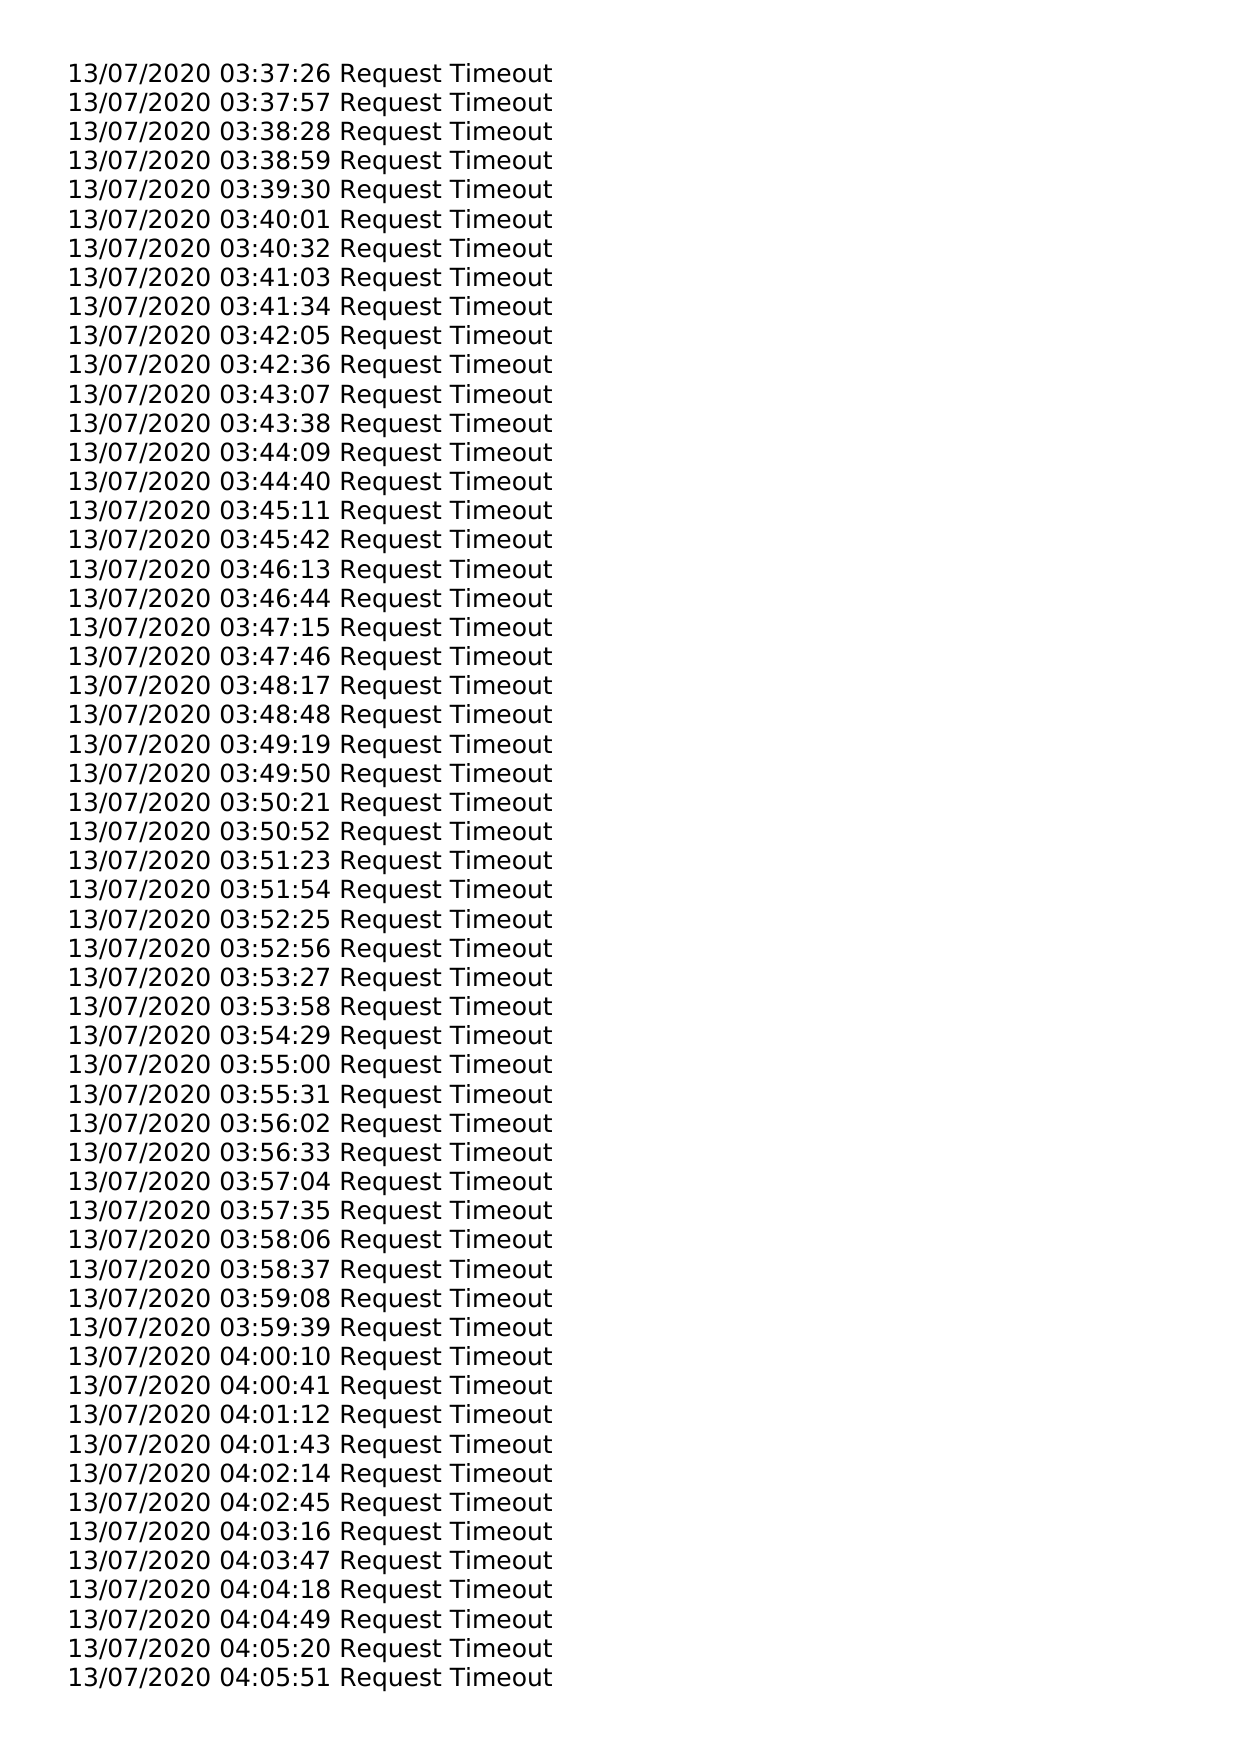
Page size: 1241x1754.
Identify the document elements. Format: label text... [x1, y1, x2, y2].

text 13/07/2020 03:37:26 Request Timeout 13/07/2020 03:37:57 Request Timeout 13/07/2020 03:38:28 Request Timeout 13/07/2020 03:38:59 Request Timeout 13/07/2020 03:39:30 Request Timeout 13/07/2020 03:40:01 Request Timeout 13/07/2020 03:40:32 Request Timeout 13/07/2020 03:41:03 Request Timeout 13/07/2020 03:41:34 Request Timeout 13/07/2020 03:42:05 Request Timeout 13/07/2020 03:42:36 Request Timeout 13/07/2020 03:43:07 Request Timeout 13/07/2020 03:43:38 Request Timeout 13/07/2020 03:44:09 Request Timeout 13/07/2020 03:44:40 Request Timeout 13/07/2020 03:45:11 Request Timeout 13/07/2020 03:45:42 Request Timeout 13/07/2020 03:46:13 Request Timeout 13/07/2020 03:46:44 Request Timeout 13/07/2020 03:47:15 Request Timeout 13/07/2020 03:47:46 Request Timeout 13/07/2020 03:48:17 Request Timeout 13/07/2020 03:48:48 Request Timeout 13/07/2020 03:49:19 Request Timeout 13/07/2020 03:49:50 Request Timeout 13/07/2020 03:50:21 Request Timeout 13/07/2020 03:50:52 Request Timeout 13/07/2020 03:51:23 Request Timeout 13/07/2020 03:51:54 Request Timeout 13/07/2020 03:52:25 Request Timeout 13/07/2020 03:52:56 Request Timeout 13/07/2020 03:53:27 Request Timeout 13/07/2020 03:53:58 Request Timeout 13/07/2020 03:54:29 Request Timeout 13/07/2020 03:55:00 Request Timeout 13/07/2020 03:55:31 Request Timeout 13/07/2020 03:56:02 Request Timeout 13/07/2020 03:56:33 Request Timeout 13/07/2020 03:57:04 Request Timeout 13/07/2020 03:57:35 Request Timeout 13/07/2020 03:58:06 Request Timeout 13/07/2020 03:58:37 Request Timeout 13/07/2020 03:59:08 Request Timeout 13/07/2020 03:59:39 Request Timeout 13/07/2020 04:00:10 Request Timeout 13/07/2020 04:00:41 Request Timeout 13/07/2020 04:01:12 Request Timeout 13/07/2020 04:01:43 Request Timeout 13/07/2020 04:02:14 Request Timeout 13/07/2020 04:02:45 Request Timeout 13/07/2020 04:03:16 Request Timeout 13/07/2020 04:03:47 Request Timeout 13/07/2020 04:04:18 Request Timeout 13/07/2020 04:04:49 Request Timeout 13/07/2020 04:05:20 Request Timeout 13/07/2020 04:05:51 Request Timeout [59, 59, 1181, 1692]
